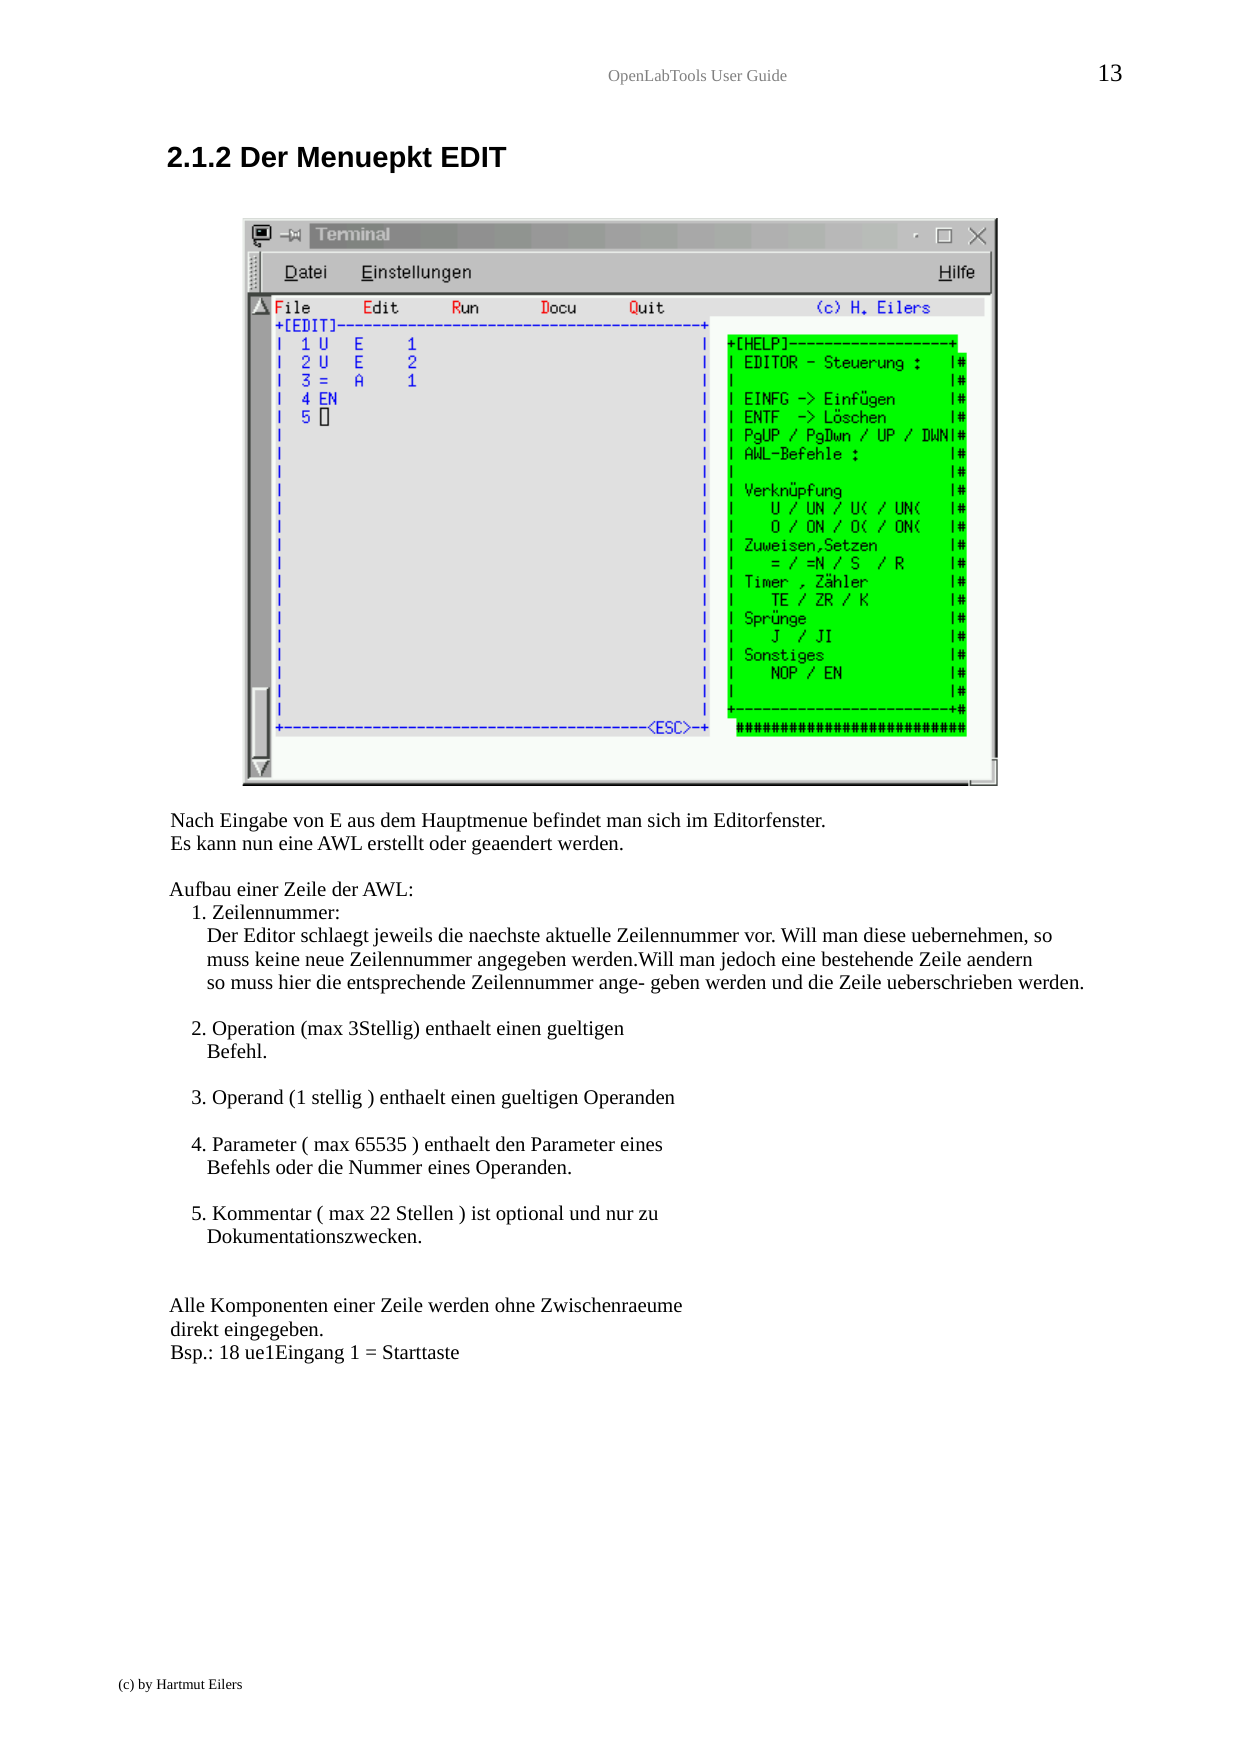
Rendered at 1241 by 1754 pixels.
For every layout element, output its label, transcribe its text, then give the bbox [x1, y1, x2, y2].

text Alle Komponenten einer Zeile werden ohne Zwischenraeume [118, 1294, 1122, 1317]
text Befehls oder die Nummer eines Operanden. [118, 1156, 1122, 1179]
text 1. Zeilennummer: [118, 901, 1122, 924]
text Befehl. [118, 1040, 1122, 1063]
text 5. Kommentar ( max 22 Stellen ) ist optional und nur zu [118, 1202, 1122, 1225]
text muss keine neue Zeilennummer angegeben werden.Will man jedoch eine bestehende Zeile aendern [118, 947, 1122, 971]
text 4. Parameter ( max 65535 ) enthaelt den Parameter eines [118, 1132, 1122, 1156]
subtitle 2.1.2 Der Menuepkt EDIT [118, 141, 1122, 174]
text so muss hier die entsprechende Zeilennummer ange- geben werden und die Zeile ueberschrieben werden. [118, 971, 1122, 994]
text direkt eingegeben. [118, 1317, 1122, 1341]
text Bsp.: 18 ue1Eingang 1 = Starttaste [118, 1341, 1122, 1364]
text Der Editor schlaegt jeweils die naechste aktuelle Zeilennummer vor. Will man diese uebernehmen, so [118, 924, 1122, 947]
text Es kann nun eine AWL erstellt oder geaendert werden. [118, 832, 1122, 855]
text 2. Operation (max 3Stellig) enthaelt einen gueltigen [118, 1017, 1122, 1040]
text 3. Operand (1 stellig ) enthaelt einen gueltigen Operanden [118, 1086, 1122, 1109]
text Aufbau einer Zeile der AWL: [118, 878, 1122, 901]
text Nach Eingabe von E aus dem Hauptmenue befindet man sich im Editorfenster. [118, 809, 1122, 832]
text Dokumentationszwecken. [118, 1225, 1122, 1248]
picture [242, 218, 998, 786]
